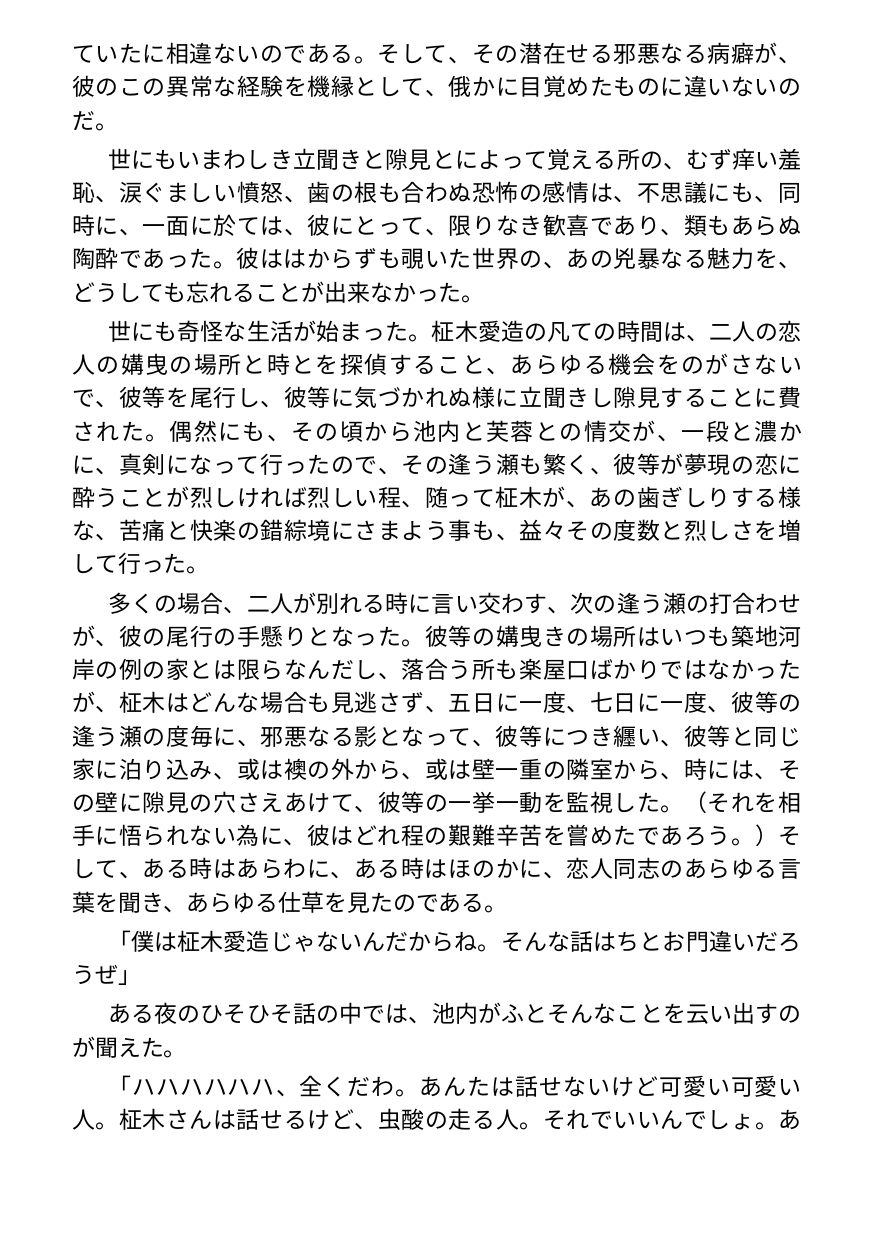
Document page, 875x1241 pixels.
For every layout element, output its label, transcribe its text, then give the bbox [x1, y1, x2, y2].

text 「ハハハハハハ、全くだわ。あんたは話せないけど可愛い可愛い人。柾木さんは話せるけど、虫酸の走る人。それでいいんでしょ。あ [72, 1068, 802, 1135]
text 「僕は柾木愛造じゃないんだからね。そんな話はちとお門違いだろうぜ」 [72, 924, 802, 990]
text 世にもいまわしき立聞きと隙見とによって覚える所の、むず痒い羞恥、涙ぐましい憤怒、歯の根も合わぬ恐怖の感情は、不思議にも、同時に、一面に於ては、彼にとって、限りなき歓喜であり、類もあらぬ陶酔であった。彼ははからずも覗いた世界の、あの兇暴なる魅力を、どうしても忘れることが出来なかった。 [72, 142, 802, 308]
text ていたに相違ないのである。そして、その潜在せる邪悪なる病癖が、彼のこの異常な経験を機縁として、俄かに目覚めたものに違いないのだ。 [72, 36, 802, 136]
text 多くの場合、二人が別れる時に言い交わす、次の逢う瀬の打合わせが、彼の尾行の手懸りとなった。彼等の媾曳きの場所はいつも築地河岸の例の家とは限らなんだし、落合う所も楽屋口ばかりではなかったが、柾木はどんな場合も見逃さず、五日に一度、七日に一度、彼等の逢う瀬の度毎に、邪悪なる影となって、彼等につき纒い、彼等と同じ家に泊り込み、或は襖の外から、或は壁一重の隣室から、時には、その壁に隙見の穴さえあけて、彼等の一挙一動を監視した。（それを相手に悟られない為に、彼はどれ程の艱難辛苦を嘗めたであろう。）そして、ある時はあらわに、ある時はほのかに、恋人同志のあらゆる言葉を聞き、あらゆる仕草を見たのである。 [72, 586, 802, 918]
text 世にも奇怪な生活が始まった。柾木愛造の凡ての時間は、二人の恋人の媾曳の場所と時とを探偵すること、あらゆる機会をのがさないで、彼等を尾行し、彼等に気づかれぬ様に立聞きし隙見することに費された。偶然にも、その頃から池内と芙蓉との情交が、一段と濃かに、真剣になって行ったので、その逢う瀬も繁く、彼等が夢現の恋に酔うことが烈しければ烈しい程、随って柾木が、あの歯ぎしりする様な、苦痛と快楽の錯綜境にさまよう事も、益々その度数と烈しさを増して行った。 [72, 314, 802, 579]
text ある夜のひそひそ話の中では、池内がふとそんなことを云い出すのが聞えた。 [72, 996, 802, 1063]
